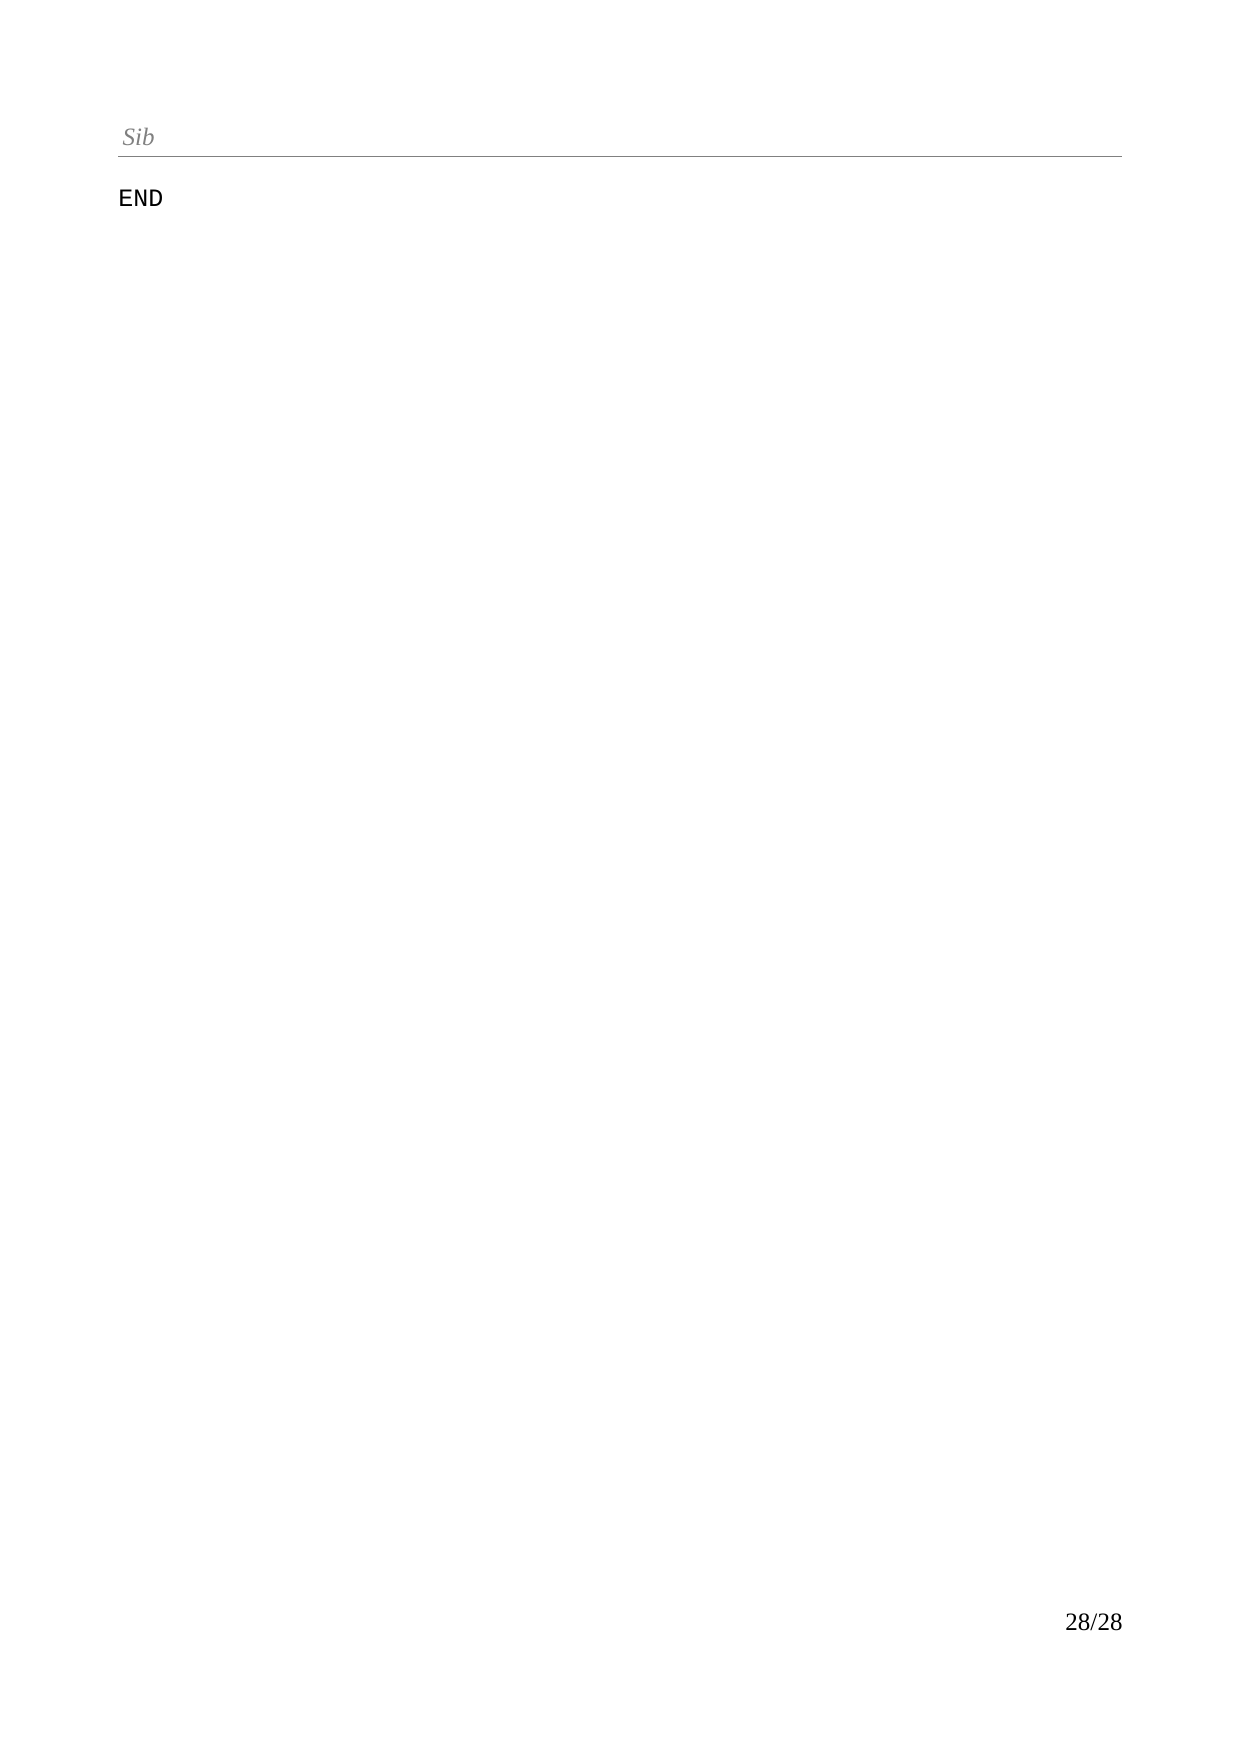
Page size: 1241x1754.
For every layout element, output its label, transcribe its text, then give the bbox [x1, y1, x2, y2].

text END [118, 185, 1122, 213]
